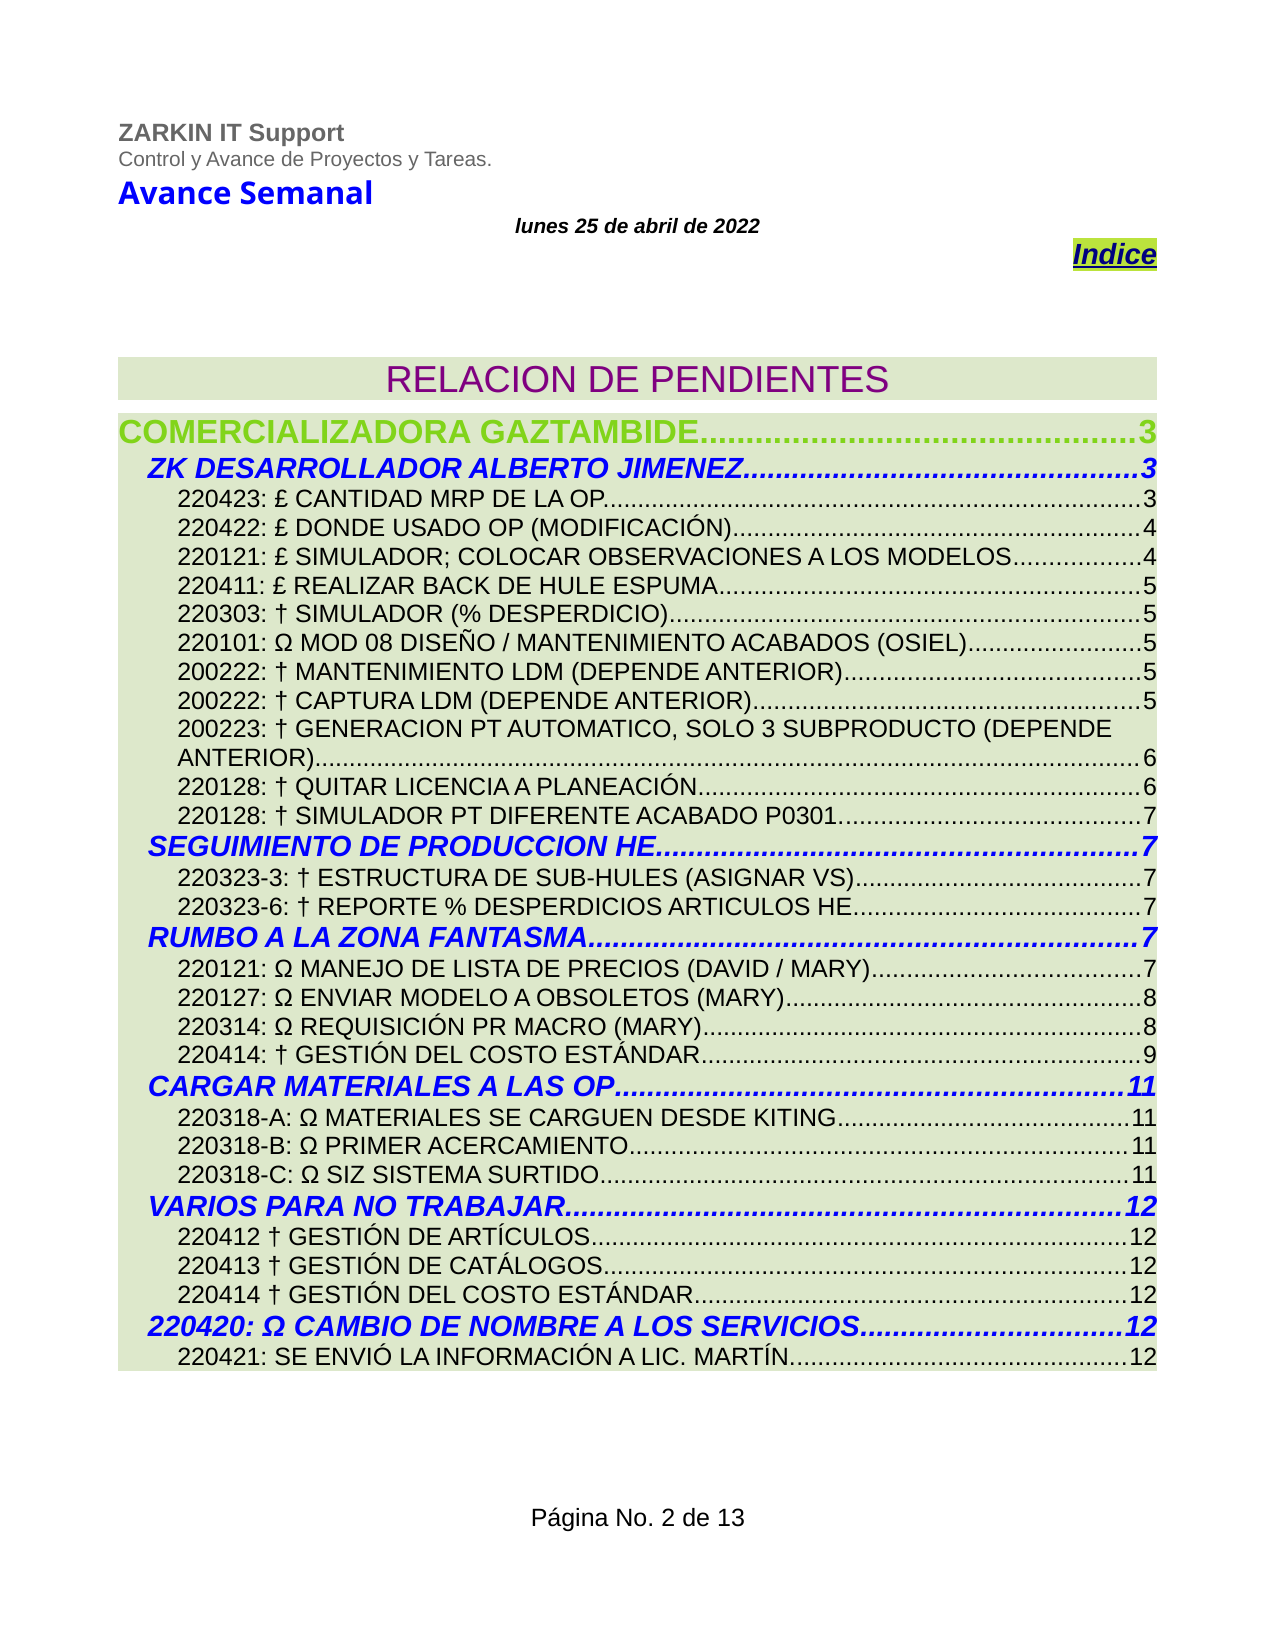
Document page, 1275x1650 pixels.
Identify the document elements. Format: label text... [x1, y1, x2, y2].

text 220323-3: † ESTRUCTURA DE SUB-HULES (ASIGNAR VS) 7 [177, 863, 1157, 892]
text ZK DESARROLLADOR ALBERTO JIMENEZ 3 [148, 451, 1157, 484]
text 220121: Ω MANEJO DE LISTA DE PRECIOS (david / mary) 7 [177, 954, 1157, 983]
text 220420: Ω CAMBIO DE NOMBRE A LOS SERVICIOS 12 [148, 1308, 1157, 1342]
text 220318-B: Ω PRIMER ACERCAMIENTO 11 [177, 1131, 1157, 1160]
text 220413 † GESTIÓN DE CATÁLOGOS 12 [177, 1251, 1157, 1280]
text 220101: Ω MOD 08 DISEÑO / MANTENIMIENTO ACABADOS (OSIEL) 5 [177, 628, 1157, 657]
text 220318-A: Ω MATERIALES SE CARGUEN DESDE KITING 11 [177, 1102, 1157, 1131]
text 220323-6: † REPORTE % DESPERDICIOS ARTICULOS HE 7 [177, 892, 1157, 920]
text 220422: £ DONDE USADO OP (MODIFICACIÓN) 4 [177, 513, 1157, 542]
text 220128: † SIMULADOR PT DIFERENTE ACABADO P0301. 7 [177, 801, 1157, 829]
text 220423: £ CANTIDAD MRP DE LA OP. 3 [177, 484, 1157, 513]
text 220414: † GESTIÓN DEL COSTO ESTÁNDAR 9 [177, 1040, 1157, 1069]
subtitle RELACION DE PENDIENTES [118, 357, 1157, 400]
text 220318-C: Ω SIZ SISTEMA SURTIDO 11 [177, 1160, 1157, 1189]
text SEGUIMIENTO DE PRODUCCION HE. 7 [148, 829, 1157, 863]
text 220121: £ SIMULADOR; COLOCAR OBSERVACIONES A LOS MODELOS 4 [177, 542, 1157, 571]
text 220421: Se envió la información a Lic. Martín. 12 [177, 1342, 1157, 1371]
text 200223: † GENERACION PT AUTOMATICO, SOLO 3 SUBPRODUCTO (DEPENDE ANTERIOR) 6 [177, 714, 1157, 772]
text VARIOS PARA NO TRABAJAR 12 [148, 1189, 1157, 1222]
text COMERCIALIZADORA GAZTAMBIDE 3 [118, 412, 1157, 451]
text 220414 † GESTIÓN DEL COSTO ESTÁNDAR 12 [177, 1280, 1157, 1308]
text 220303: † SIMULADOR (% DESPERDICIO) 5 [177, 599, 1157, 628]
text 200222: † MANTENIMIENTO LDM (DEPENDE ANTERIOR) 5 [177, 657, 1157, 686]
text 220411: £ REALIZAR BACK DE HULE ESPUMA 5 [177, 571, 1157, 599]
text 220127: Ω ENVIAR MODELO A OBSOLETOS (mary) 8 [177, 983, 1157, 1011]
text 220128: † QUITAR LICENCIA A PLANEACIÓN 6 [177, 772, 1157, 801]
text 220412 † GESTIÓN DE ARTÍCULOS 12 [177, 1222, 1157, 1251]
text 220314: Ω REQUISICIÓN PR MACRO (mary) 8 [177, 1011, 1157, 1040]
text 200222: † CAPTURA LDM (DEPENDE ANTERIOR) 5 [177, 686, 1157, 714]
text RUMBO A LA ZONA FANTASMA 7 [148, 920, 1157, 954]
text CARGAR MATERIALES A LAS OP 11 [148, 1069, 1157, 1102]
